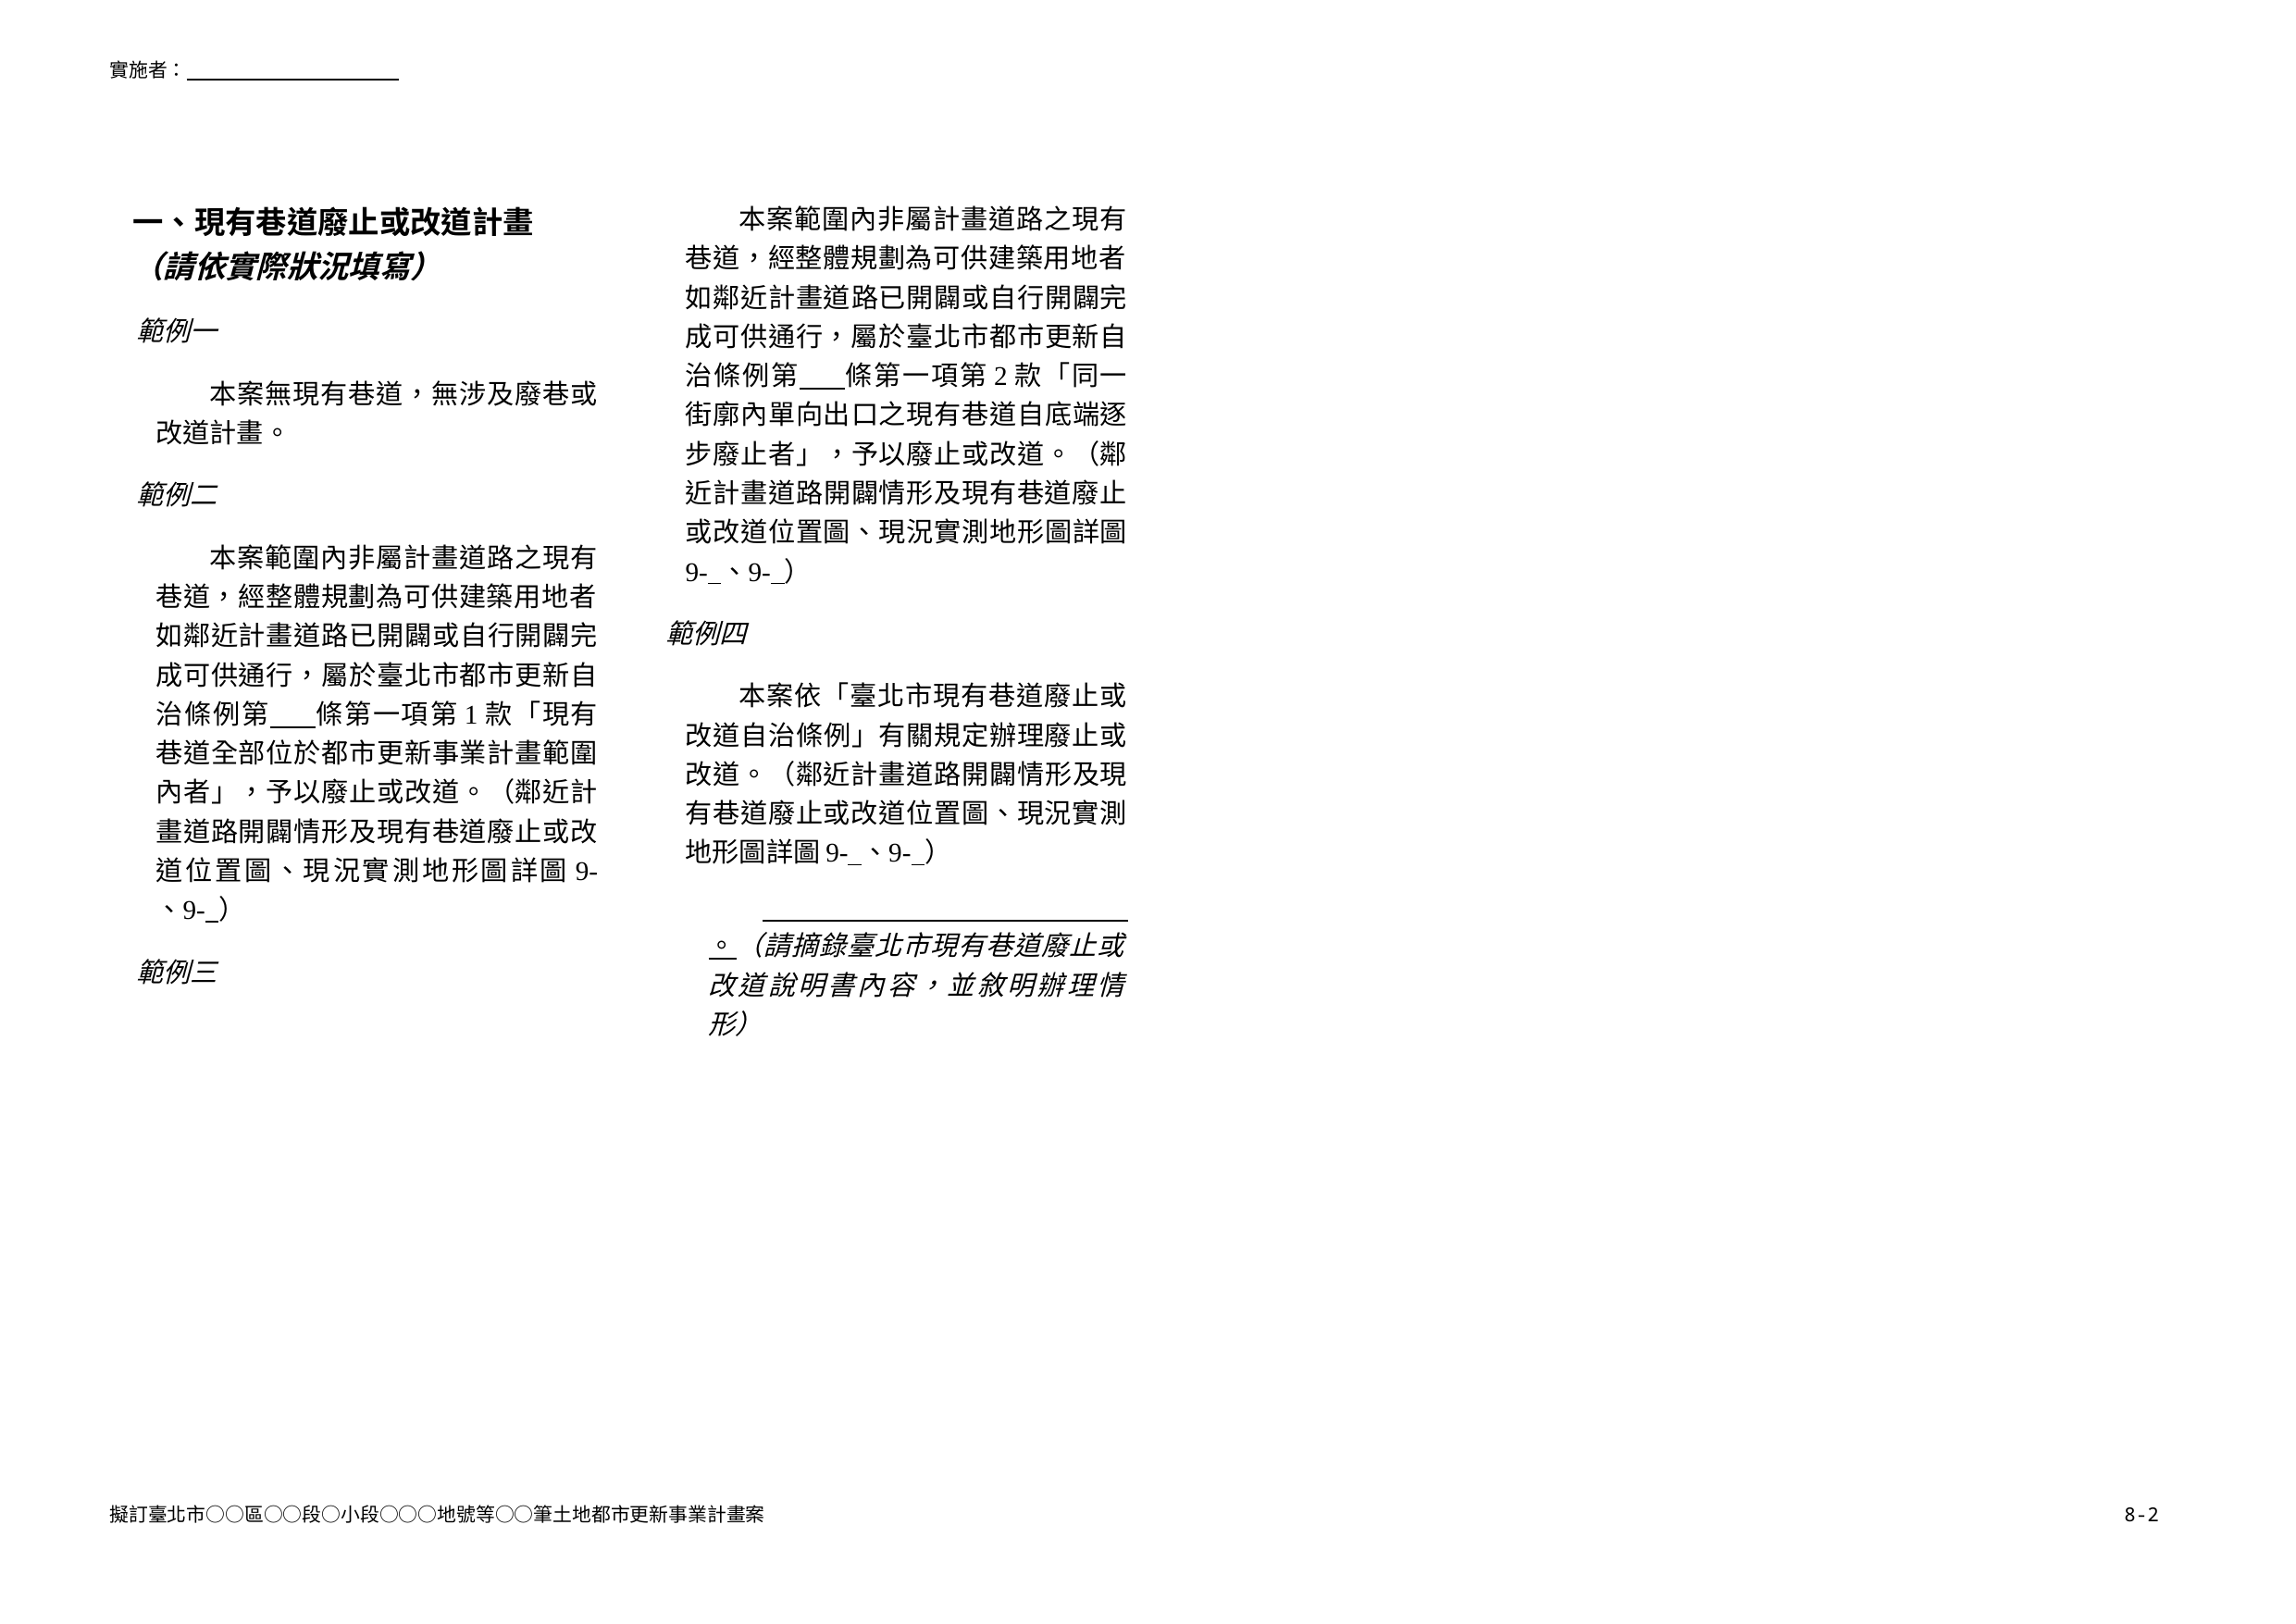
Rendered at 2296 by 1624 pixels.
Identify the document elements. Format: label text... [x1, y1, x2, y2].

text 範例一 [136, 310, 598, 349]
text 範例二 [136, 474, 598, 513]
text 。（請摘錄臺北市現有巷道廢止或改道說明書內容，並敘明辦理情形） [708, 893, 1127, 1042]
text 本案範圍內非屬計畫道路之現有巷道，經整體規劃為可供建築用地者，如鄰近計畫道路已開闢或自行開闢完成可供通行，屬於臺北市都市更新自治條例第 條第一項第2款「同一街廓內單向出口之現有巷道自底端逐步廢止者」，予以廢止或改道。（鄰近計畫道路開闢情形及現有巷道廢止或改道位置圖、現況實測地形圖詳圖9- 、9- ） [685, 198, 1127, 589]
text 範例四 [665, 613, 1127, 651]
text 本案依「臺北市現有巷道廢止或改道自治條例」有關規定辦理廢止或改道。（鄰近計畫道路開闢情形及現有巷道廢止或改道位置圖、現況實測地形圖詳圖9- 、9- ） [685, 675, 1127, 870]
text 本案範圍內非屬計畫道路之現有巷道，經整體規劃為可供建築用地者，如鄰近計畫道路已開闢或自行開闢完成可供通行，屬於臺北市都市更新自治條例第 條第一項第1款「現有巷道全部位於都市更新事業計畫範圍內者」，予以廢止或改道。（鄰近計畫道路開闢情形及現有巷道廢止或改道位置圖、現況實測地形圖詳圖9- 、9- ） [155, 536, 598, 927]
text 本案無現有巷道，無涉及廢巷或改道計畫。 [155, 372, 598, 451]
text 範例三 [136, 950, 598, 989]
text 一、現有巷道廢止或改道計畫（請依實際狀況填寫） [132, 198, 598, 287]
